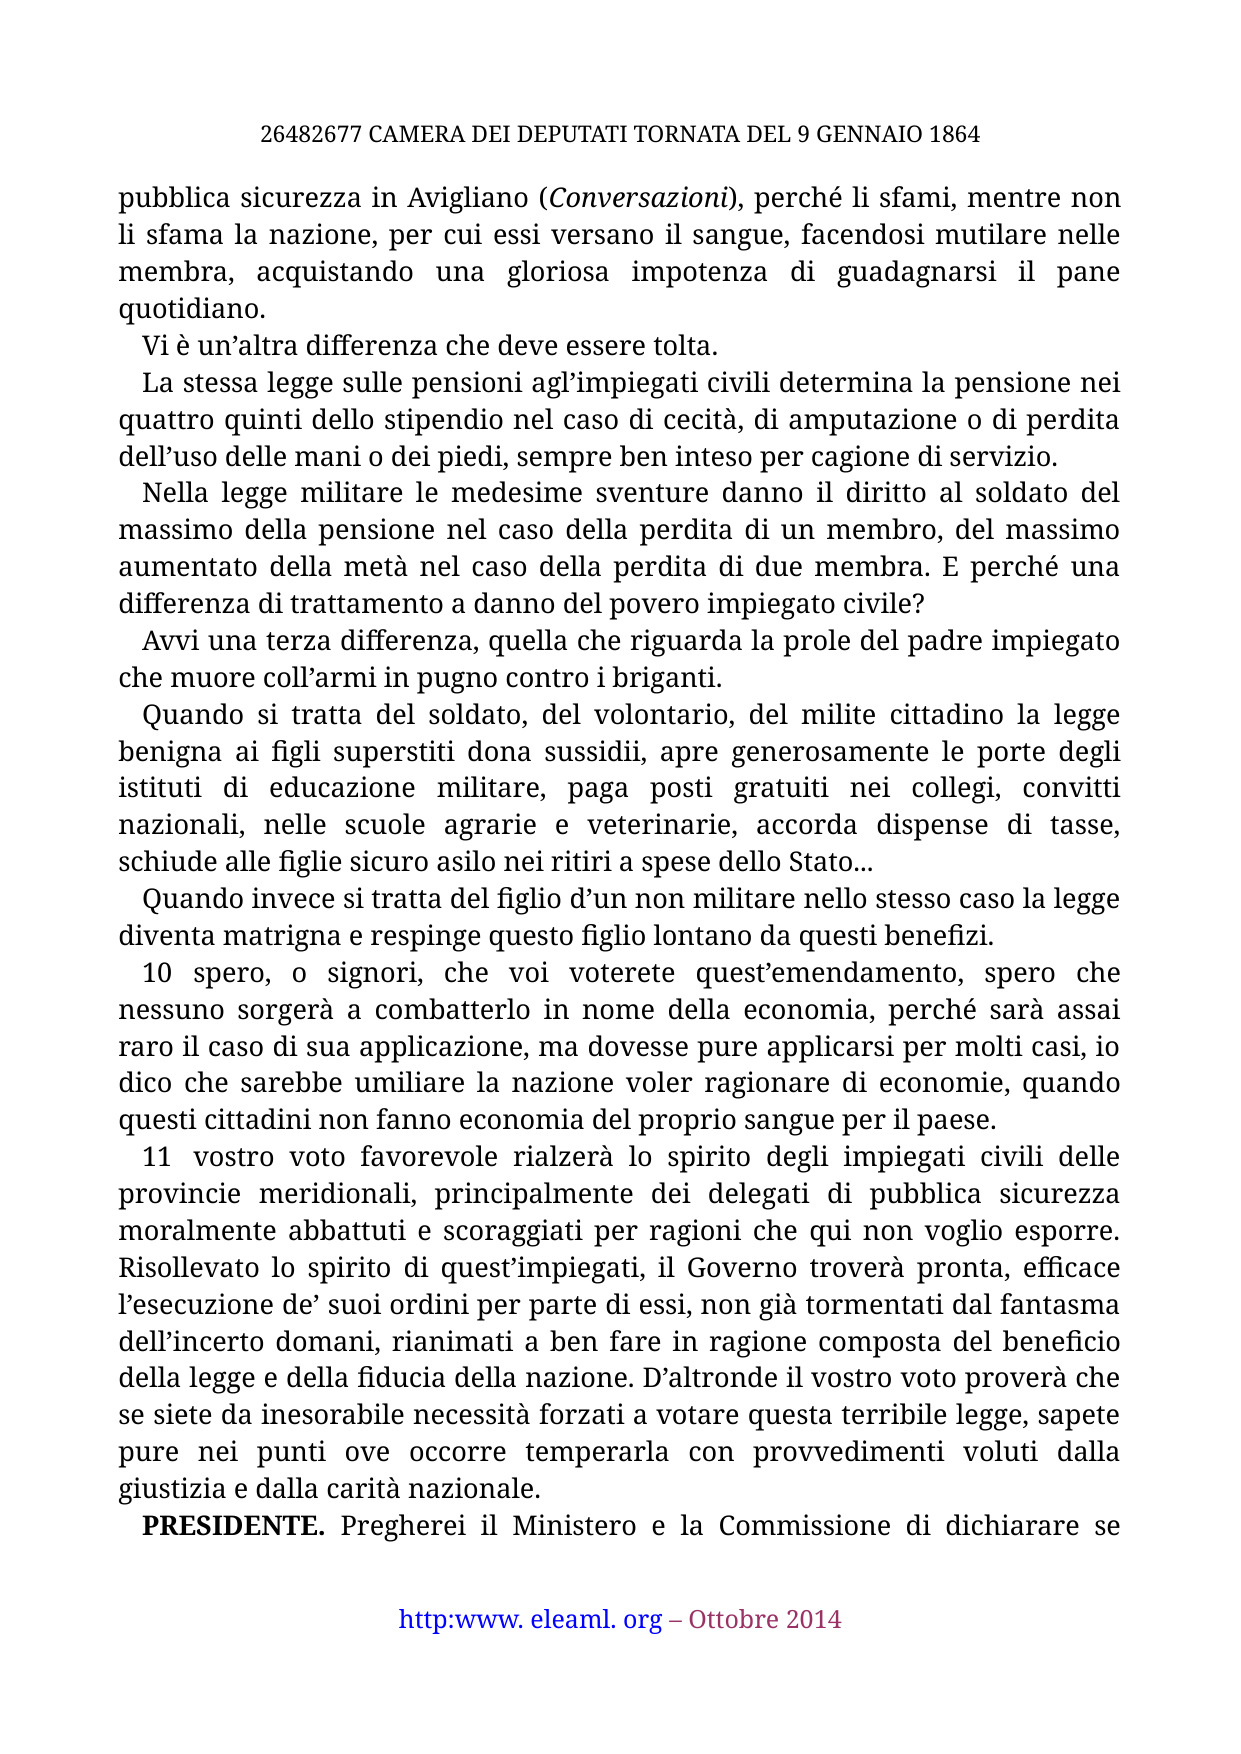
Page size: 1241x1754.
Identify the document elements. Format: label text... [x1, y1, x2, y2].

text Avvi una terza differenza, quella che riguarda la prole del padre impiegato che muore coll’armi in pugno contro i briganti. [118, 621, 1122, 695]
text La stessa legge sulle pensioni agl’impiegati civili determina la pensione nei quattro quinti dello stipendio nel caso di cecità, di amputazione o di perdita dell’uso delle mani o dei piedi, sempre ben inteso per cagione di servizio. [118, 363, 1122, 474]
text Quando si tratta del soldato, del volontario, del milite cittadino la legge benigna ai figli superstiti dona sussidii, apre generosamente le porte degli istituti di educazione militare, paga posti gratuiti nei collegi, convitti nazionali, nelle scuole agrarie e veterinarie, accorda dispense di tasse, schiude alle figlie sicuro asilo nei ritiri a spese dello Stato... [118, 695, 1122, 879]
text Vi è un’altra differenza che deve essere tolta. [118, 326, 1122, 363]
text pubblica sicurezza in Avigliano (Conversazioni), perché li sfami, mentre non li sfama la nazione, per cui essi versano il sangue, facendosi mutilare nelle membra, acquistando una gloriosa impotenza di guadagnarsi il pane quotidiano. [118, 179, 1122, 326]
text Quando invece si tratta del figlio d’un non militare nello stesso caso la legge diventa matrigna e respinge questo figlio lontano da questi benefizi. [118, 879, 1122, 953]
text PRESIDENTE. Pregherei il Ministero e la Commissione di dichiarare se [118, 1506, 1122, 1543]
list vostro voto favorevole rialzerà lo spirito degli impiegati civili delle provincie meridionali, principalmente dei delegati di pubblica sicurezza moralmente abbattuti e scoraggiati per ragioni che qui non voglio esporre. Risollevato lo spirito di quest’impiegati, il Governo troverà pronta, efficace l’esecuzione de’ suoi ordini per parte di essi, non già tormentati dal fantasma dell’incerto domani, rianimati a ben fare in ragione composta del beneficio della legge e della fiducia della nazione. D’altronde il vostro voto proverà che se siete da inesorabile necessità forzati a votare questa terribile legge, sapete pure nei punti ove occorre temperarla con provvedimenti voluti dalla giustizia e dalla carità nazionale. [118, 1138, 1122, 1506]
text Nella legge militare le medesime sventure danno il diritto al soldato del massimo della pensione nel caso della perdita di un membro, del massimo aumentato della metà nel caso della perdita di due membra. E perché una differenza di trattamento a danno del povero impiegato civile? [118, 474, 1122, 621]
list spero, o signori, che voi voterete quest’emendamento, spero che nessuno sorgerà a combatterlo in nome della economia, perché sarà assai raro il caso di sua applicazione, ma dovesse pure applicarsi per molti casi, io dico che sarebbe umiliare la nazione voler ragionare di economie, quando questi cittadini non fanno economia del proprio sangue per il paese. [118, 953, 1122, 1138]
